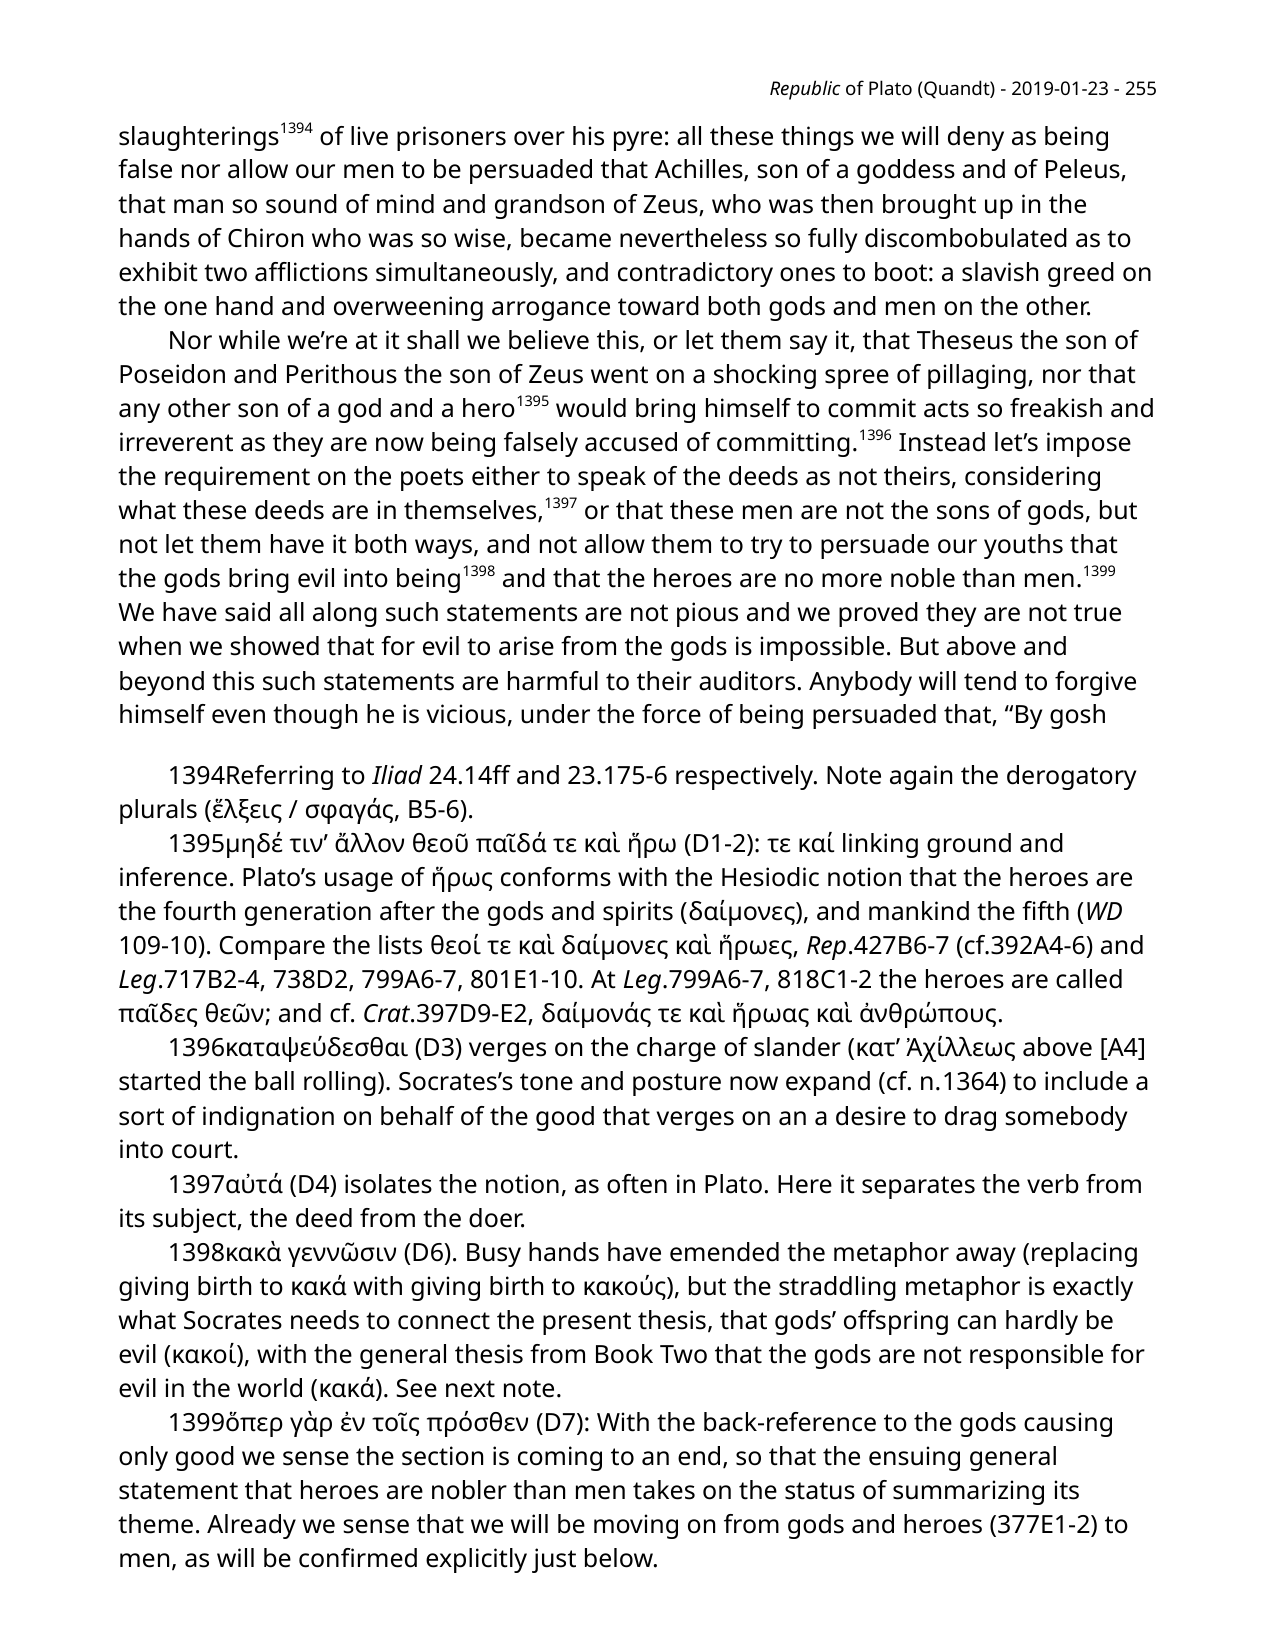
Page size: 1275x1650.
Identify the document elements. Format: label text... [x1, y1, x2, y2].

text ὅπερ γὰρ ἐν τοῖς πρόσθεν (D7): With the back-reference to the gods causing only good we sense the section is coming to an end, so that the ensuing general statement that heroes are nobler than men takes on the status of summarizing its theme. Already we sense that we will be moving on from gods and heroes (377E1-2) to men, as will be confirmed explicitly just below. [118, 1405, 1157, 1575]
text καταψεύδεσθαι (D3) verges on the charge of slander (κατ’ Ἀχίλλεως above [A4] started the ball rolling). Socrates’s tone and posture now expand (cf. n.1364) to include a sort of indignation on behalf of the good that verges on an a desire to drag somebody into court. [118, 1030, 1157, 1166]
text Nor while we’re at it shall we believe this, or let them say it, that Theseus the son of Poseidon and Perithous the son of Zeus went on a shocking spree of pillaging, nor that any other son of a god and a hero would bring himself to commit acts so freakish and irreverent as they are now being falsely accused of committing. Instead let’s impose the requirement on the poets either to speak of the deeds as not theirs, considering what these deeds are in themselves, or that these men are not the sons of gods, but not let them have it both ways, and not allow them to try to persuade our youths that the gods bring evil into being and that the heroes are no more noble than men. We have said all along such statements are not pious and we proved they are not true when we showed that for evil to arise from the gods is impossible. But above and beyond this such statements are harmful to their auditors. Anybody will tend to forgive himself even though he is vicious, under the force of being persuaded that, “By gosh this sort of behavior is there to be found and always has been, even among [118, 322, 1157, 731]
text κακὰ γεννῶσιν (D6). Busy hands have emended the metaphor away (replacing giving birth to κακά with giving birth to κακούς), but the straddling metaphor is exactly what Socrates needs to connect the present thesis, that gods’ offspring can hardly be evil (κακοί), with the general thesis from Book Two that the gods are not responsible for evil in the world (κακά). See next note. [118, 1234, 1157, 1405]
text μηδέ τιν’ ἄλλον θεοῦ παῖδά τε καὶ ἥρω (D1-2): τε καί linking ground and inference. Plato’s usage of ἥρως conforms with the Hesiodic notion that the heroes are the fourth generation after the gods and spirits (δαίμονες), and mankind the fifth (WD 109-10). Compare the lists θεοί τε καὶ δαίμονες καὶ ἥρωες, Rep.427B6-7 (cf.392A4-6) and Leg.717B2-4, 738D2, 799A6-7, 801E1-10. At Leg.799A6-7, 818C1-2 the heroes are called παῖδες θεῶν; and cf. Crat.397D9-E2, δαίμονάς τε καὶ ἥρωας καὶ ἀνθρώπους. [118, 826, 1157, 1030]
text —to his corpse that is—and that he carried out this deed: none of this should we believe. Also the draggings of Hector’s corpse around Patroclus’s tomb and the slaughterings of live prisoners over his pyre: all these things we will deny as being false nor allow our men to be persuaded that Achilles, son of a goddess and of Peleus, that man so sound of mind and grandson of Zeus, who was then brought up in the hands of Chiron who was so wise, became nevertheless so fully discombobulated as to exhibit two afflictions simultaneously, and contradictory ones to boot: a slavish greed on the one hand and overweening arrogance toward both gods and men on the other. [118, 118, 1157, 322]
text Referring to Iliad 24.14ff and 23.175-6 respectively. Note again the derogatory plurals (ἕλξεις / σφαγάς, B5-6). [118, 757, 1157, 826]
text αὐτά (D4) isolates the notion, as often in Plato. Here it separates the verb from its subject, the deed from the doer. [118, 1166, 1157, 1234]
